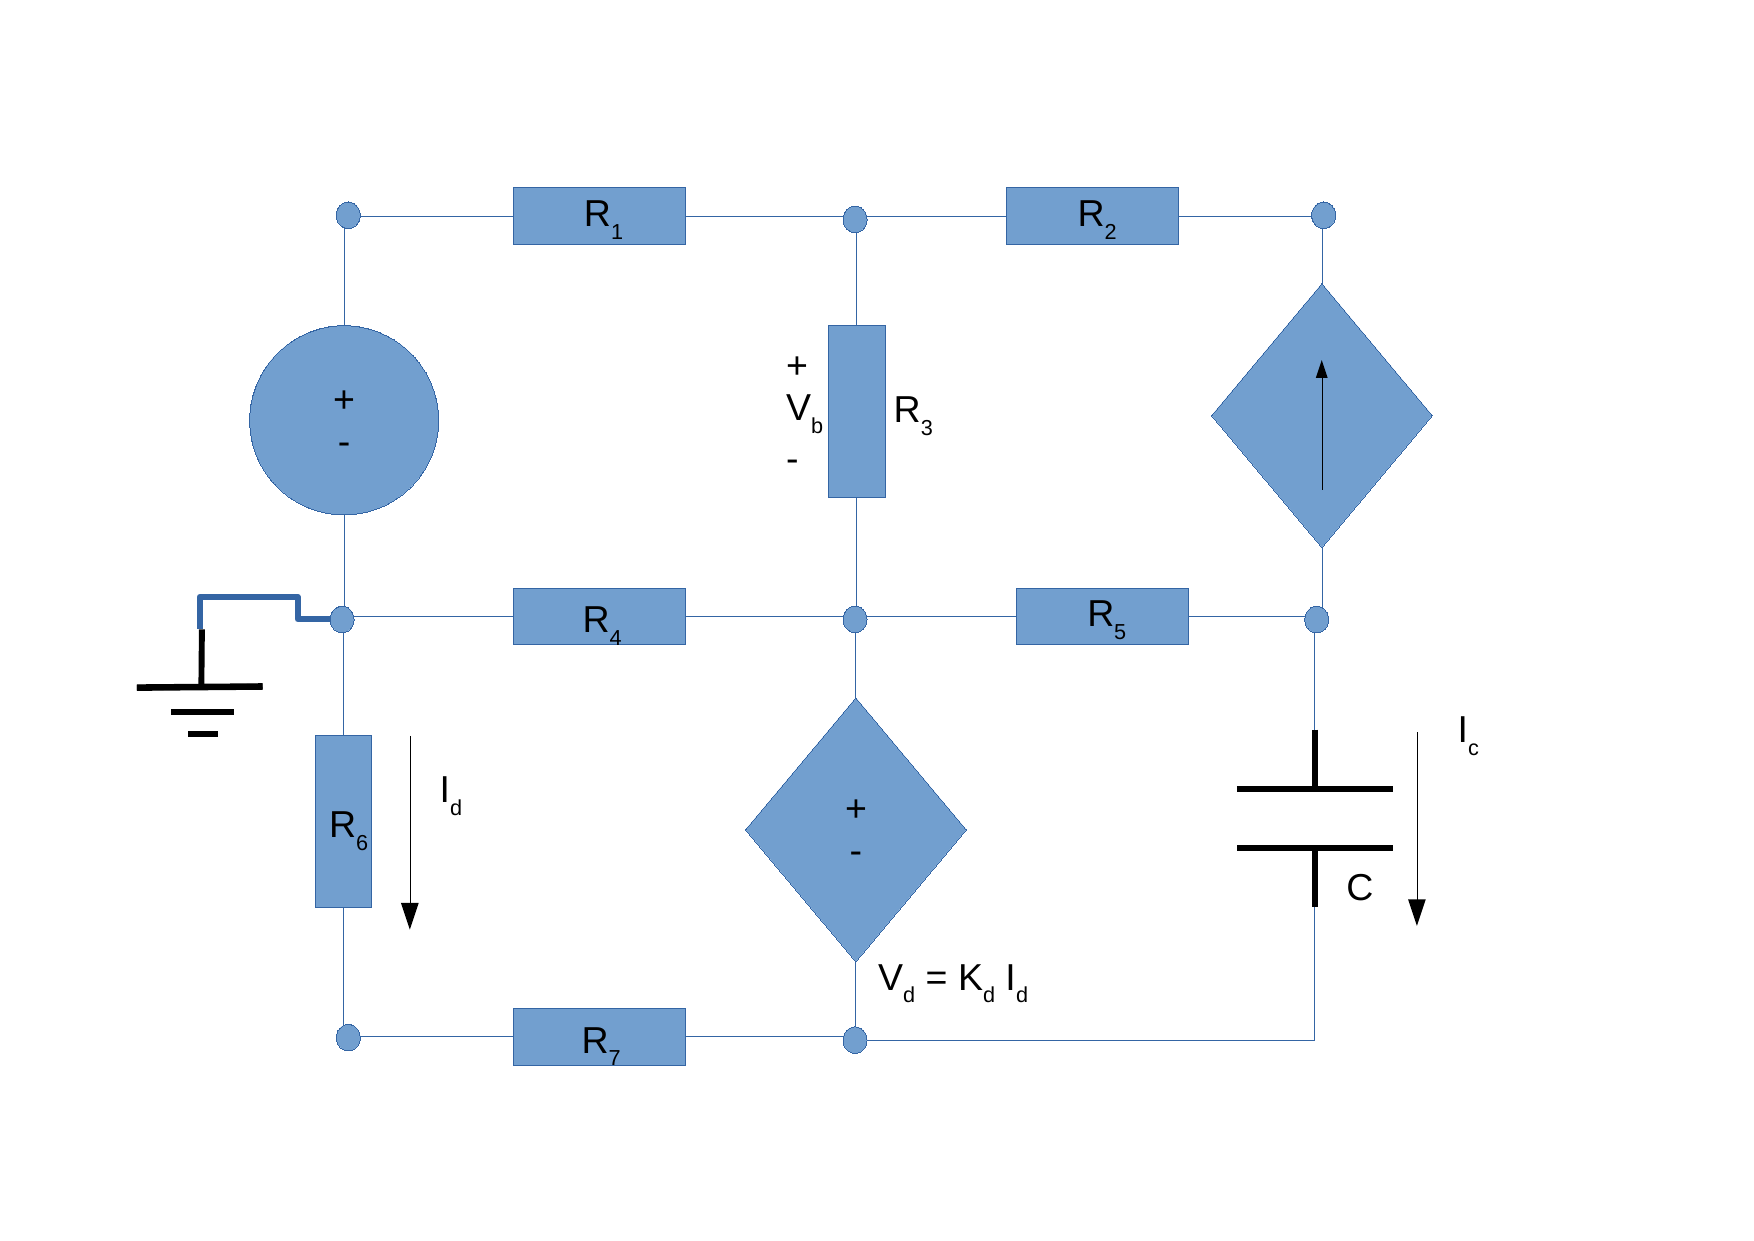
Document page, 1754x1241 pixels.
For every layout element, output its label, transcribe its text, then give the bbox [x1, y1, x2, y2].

text_box [843, 606, 868, 633]
text_box R3 [879, 381, 948, 451]
text_box [828, 325, 886, 498]
text_box C [1331, 858, 1405, 921]
text_box R6 [411, 796, 424, 911]
text_box [1311, 201, 1336, 229]
text_box [1006, 187, 1062, 245]
text_box [513, 1008, 686, 1066]
text_box R6 [314, 796, 410, 911]
text_box [1152, 187, 1179, 245]
text_box [646, 187, 686, 245]
text_box Id [424, 761, 614, 949]
text_box [513, 187, 569, 245]
text_box [1016, 588, 1072, 645]
text_box + Vb - [771, 337, 838, 488]
text_box [1211, 283, 1433, 548]
text_box + - [745, 697, 967, 962]
text_box [336, 201, 361, 229]
text_box [330, 606, 355, 633]
text_box R5 [1072, 585, 1155, 654]
text_box R2 [1062, 185, 1152, 252]
text_box Vd = Kd Id [863, 948, 1194, 1064]
text_box [513, 588, 686, 645]
text_box + - [249, 325, 439, 515]
text_box [315, 735, 372, 796]
text_box R1 [569, 185, 646, 252]
text_box [843, 206, 868, 233]
text_box [1304, 606, 1329, 633]
text_box R7 [566, 1012, 647, 1078]
text_box [843, 1026, 868, 1054]
text_box [336, 1024, 361, 1051]
text_box [1155, 588, 1189, 645]
text_box R4 [567, 591, 649, 658]
text_box Ic [1442, 701, 1665, 816]
